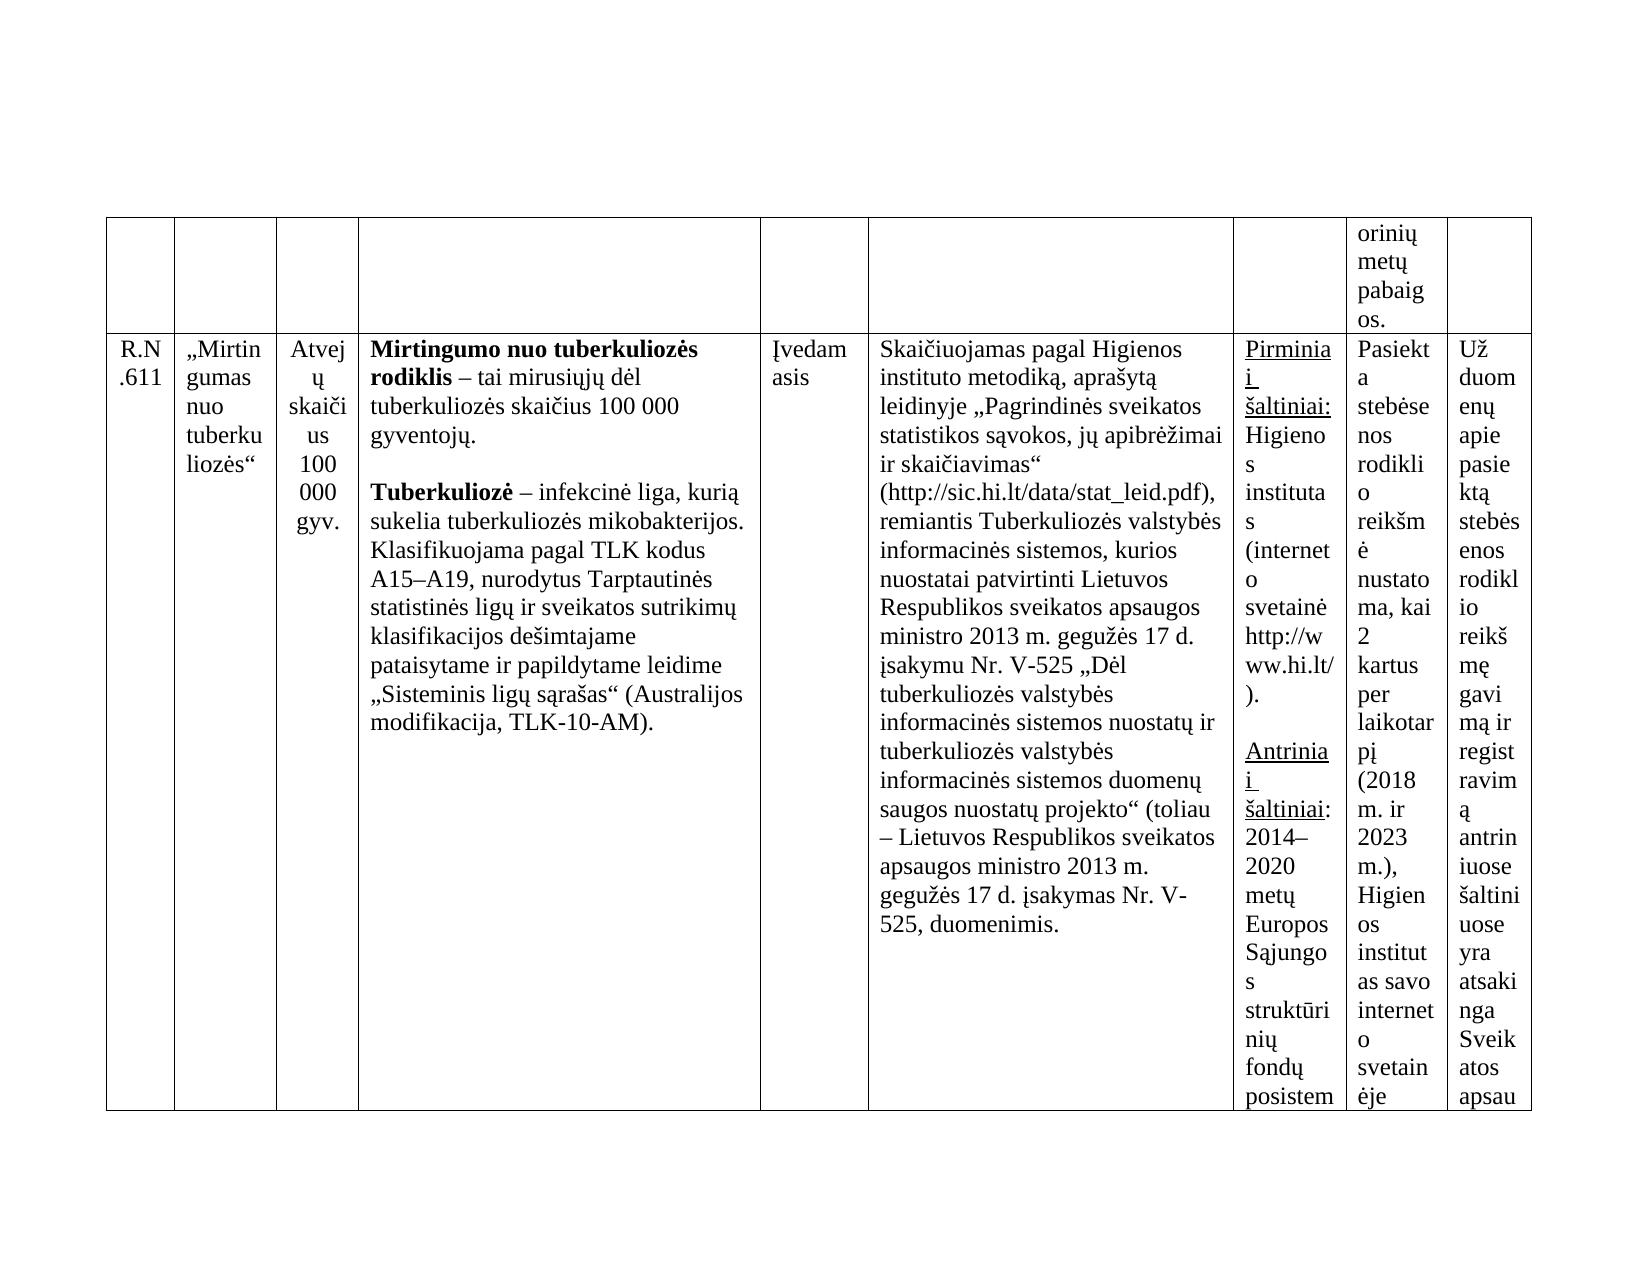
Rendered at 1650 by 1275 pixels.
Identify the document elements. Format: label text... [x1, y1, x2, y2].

table_cell Skaičiuojamas pagal Higienos instituto metodiką, aprašytą leidinyje „Pagrindinės sveikatos statistikos sąvokos, jų apibrėžimai ir skaičiavimas“ (http://sic.hi.lt/data/stat_leid.pdf), remiantis Tuberkuliozės valstybės informacinės sistemos, kurios nuostatai patvirtinti Lietuvos Respublikos sveikatos apsaugos ministro 2013 m. gegužės 17 d. įsakymu Nr. V-525 „Dėl tuberkuliozės valstybės informacinės sistemos nuostatų ir tuberkuliozės valstybės informacinės sistemos duomenų saugos nuostatų projekto“ (toliau – Lietuvos Respublikos sveikatos apsaugos ministro 2013 m. gegužės 17 d. įsakymas Nr. V-525, duomenimis. [869, 334, 1233, 1110]
table_cell Pirminiai šaltiniai: Higienos institutas (interneto svetainė http://www.hi.lt/). Antriniai šaltiniai: 2014–2020 metų Europos Sąjungos struktūrinių fondų posistem [1234, 334, 1346, 1110]
table_cell [107, 218, 174, 333]
table_cell Įvedamasis [761, 334, 868, 1110]
table_cell [1448, 218, 1531, 333]
table_cell Atvejų skaičius 100 000 gyv. [277, 334, 358, 1110]
table_cell [761, 218, 868, 333]
table_cell orinių metų pabaigos. [1347, 218, 1447, 333]
table_cell [869, 218, 1233, 333]
table_cell Už duomenų apie pasiektą stebėsenos rodiklio reikšmę gavimą ir registravimą antriniuose šaltiniuose yra atsakinga Sveikatos apsau [1448, 334, 1531, 1110]
table_cell „Mirtingumas nuo tuberkuliozės“ [175, 334, 276, 1110]
table_cell [359, 218, 760, 333]
table_cell [1234, 218, 1346, 333]
table_cell Mirtingumo nuo tuberkuliozės rodiklis – tai mirusiųjų dėl tuberkuliozės skaičius 100 000 gyventojų. Tuberkuliozė – infekcinė liga, kurią sukelia tuberkuliozės mikobakterijos. Klasifikuojama pagal TLK kodus A15–A19, nurodytus Tarptautinės statistinės ligų ir sveikatos sutrikimų klasifikacijos dešimtajame pataisytame ir papildytame leidime „Sisteminis ligų sąrašas“ (Australijos modifikacija, TLK-10-AM). [359, 334, 760, 1110]
table_cell [277, 218, 358, 333]
table_cell [175, 218, 276, 333]
table_cell Pasiekta stebėsenos rodiklio reikšmė nustatoma, kai 2 kartus per laikotarpį (2018 m. ir 2023 m.), Higienos institutas savo interneto svetainėje [1347, 334, 1447, 1110]
table_cell R.N.611 [107, 334, 174, 1110]
